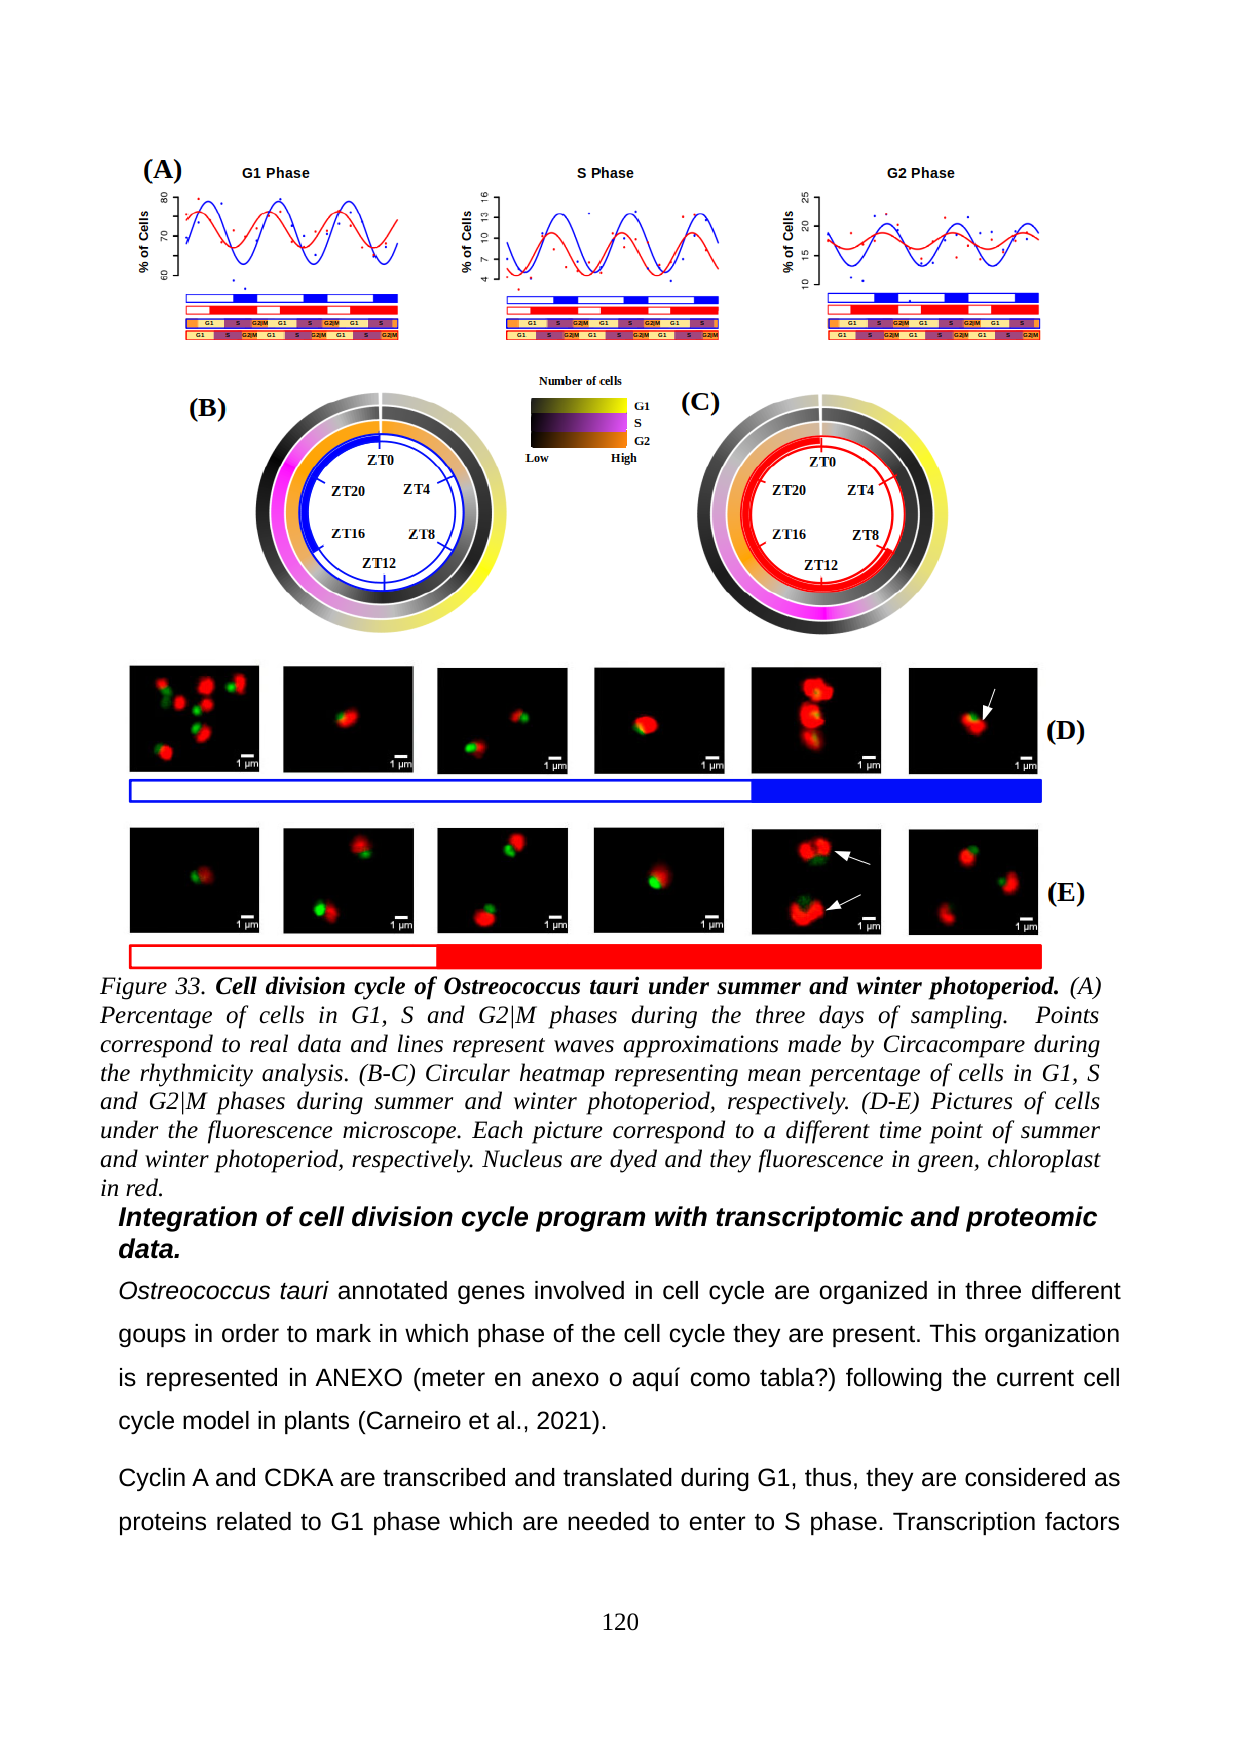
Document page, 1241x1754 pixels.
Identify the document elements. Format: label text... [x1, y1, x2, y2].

text Figure 33. Cell division cycle of Ostreococcus tauri under summer and winter photoperiod. (A) Percentage of cells in G1, S and G2|M phases during the three days of sampling. Points correspond to real data and lines represent waves approximations made by Circacompare during the rhythmicity analysis. (B-C) Circular heatmap representing mean percentage of cells in G1, S and G2|M phases during summer and winter photoperiod, respectively. (D-E) Pictures of cells under the fluorescence microscope. Each picture correspond to a different time point of summer and winter photoperiod, respectively. Nucleus are dyed and they fluorescence in green, chloroplast in red. [100, 972, 1104, 1201]
subtitle Integration of cell division cycle program with transcriptomic and proteomic data. [118, 972, 1122, 1264]
picture [114, 150, 1088, 972]
text Cyclin A and CDKA are transcribed and translated during G1, thus, they are considered as proteins related to G1 phase which are needed to enter to S phase. Transcription factors [118, 1463, 1122, 1535]
text Ostreococcus tauri annotated genes involved in cell cycle are organized in three different goups in order to mark in which phase of the cell cycle they are present. This organization is represented in ANEXO (meter en anexo o aquí como tabla?) following the current cell cycle model in plants (Carneiro et al., 2021)⁠. [118, 1276, 1122, 1434]
